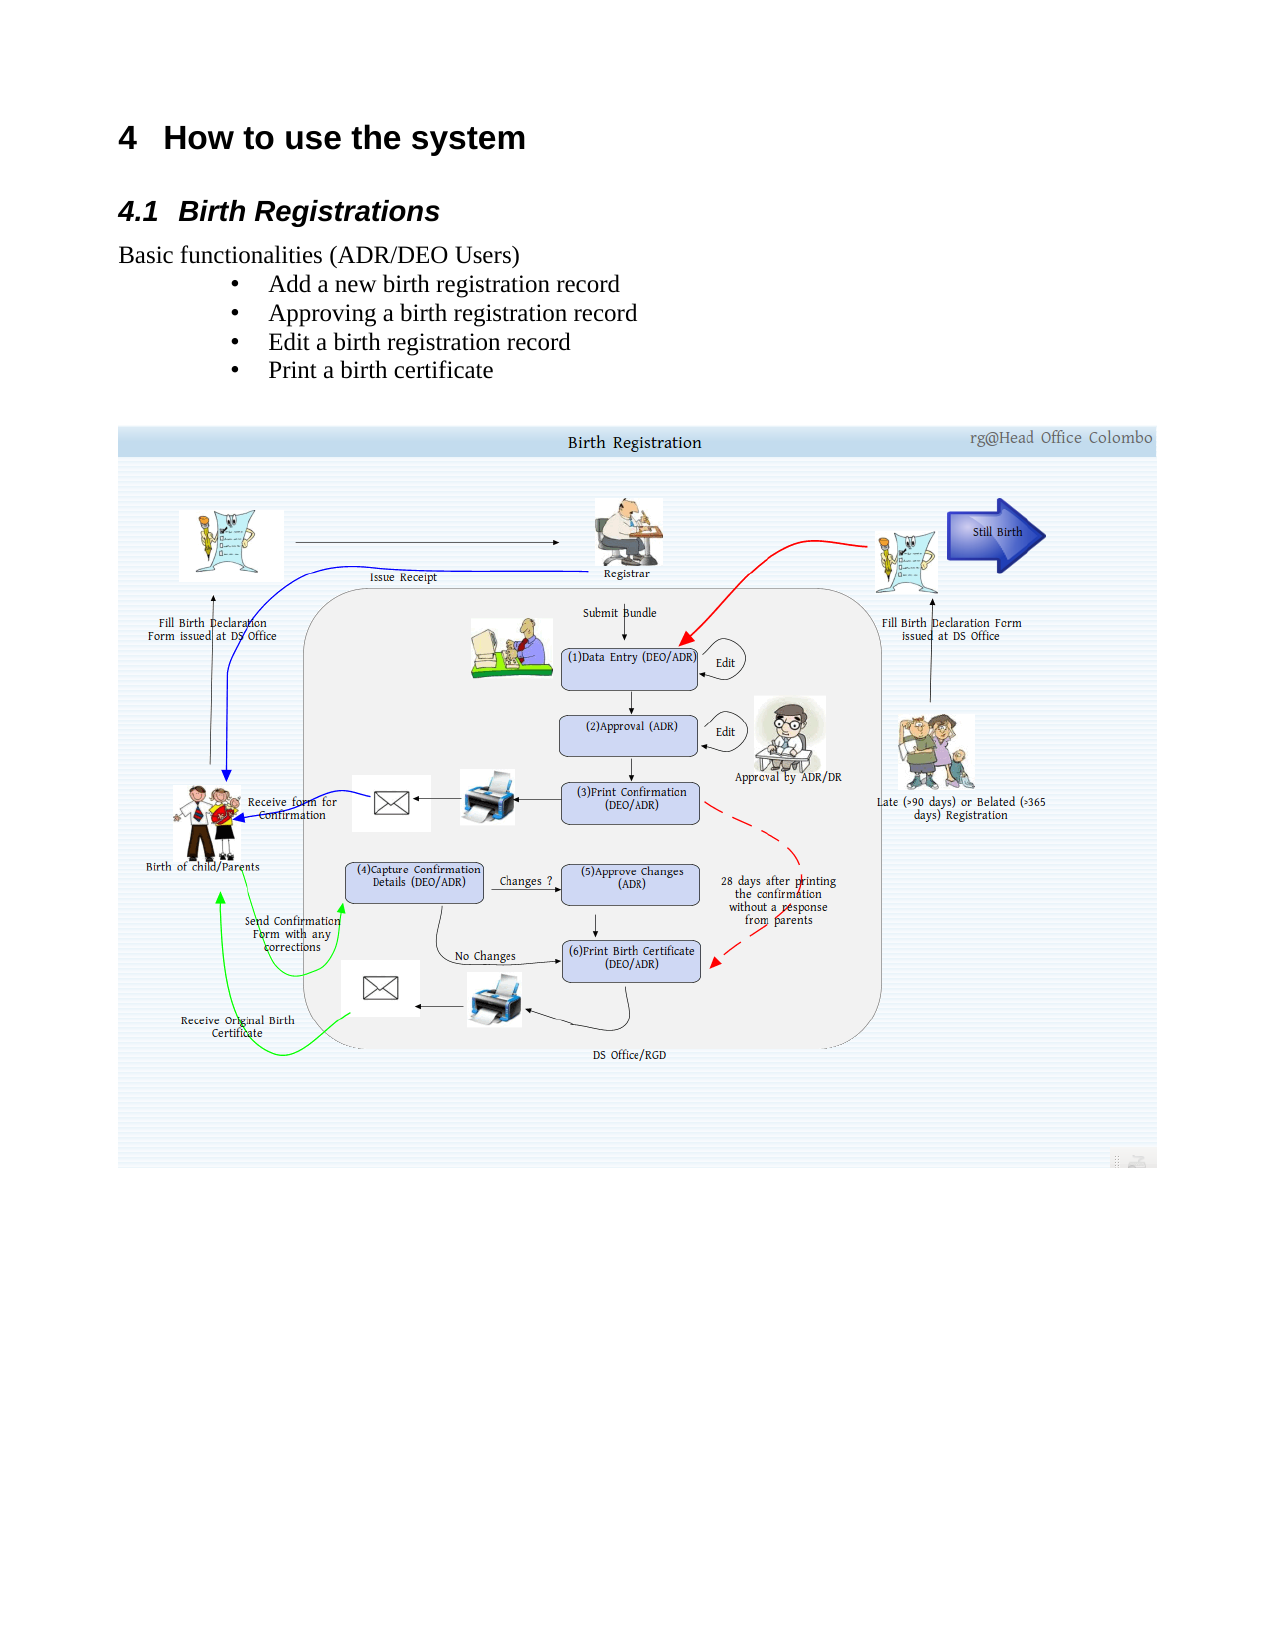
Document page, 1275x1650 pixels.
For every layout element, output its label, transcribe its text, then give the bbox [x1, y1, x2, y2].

list Edit a birth registration record [231, 327, 1157, 355]
list Approving a birth registration record [231, 298, 1157, 327]
text Basic functionalities (ADR/DEO Users) [118, 240, 1157, 269]
list Print a birth certificate [231, 355, 1157, 384]
list Add a new birth registration record [231, 269, 1157, 298]
picture [118, 425, 1157, 1168]
subtitle Birth Registrations [118, 194, 1157, 228]
subtitle How to use the system [118, 118, 1157, 157]
